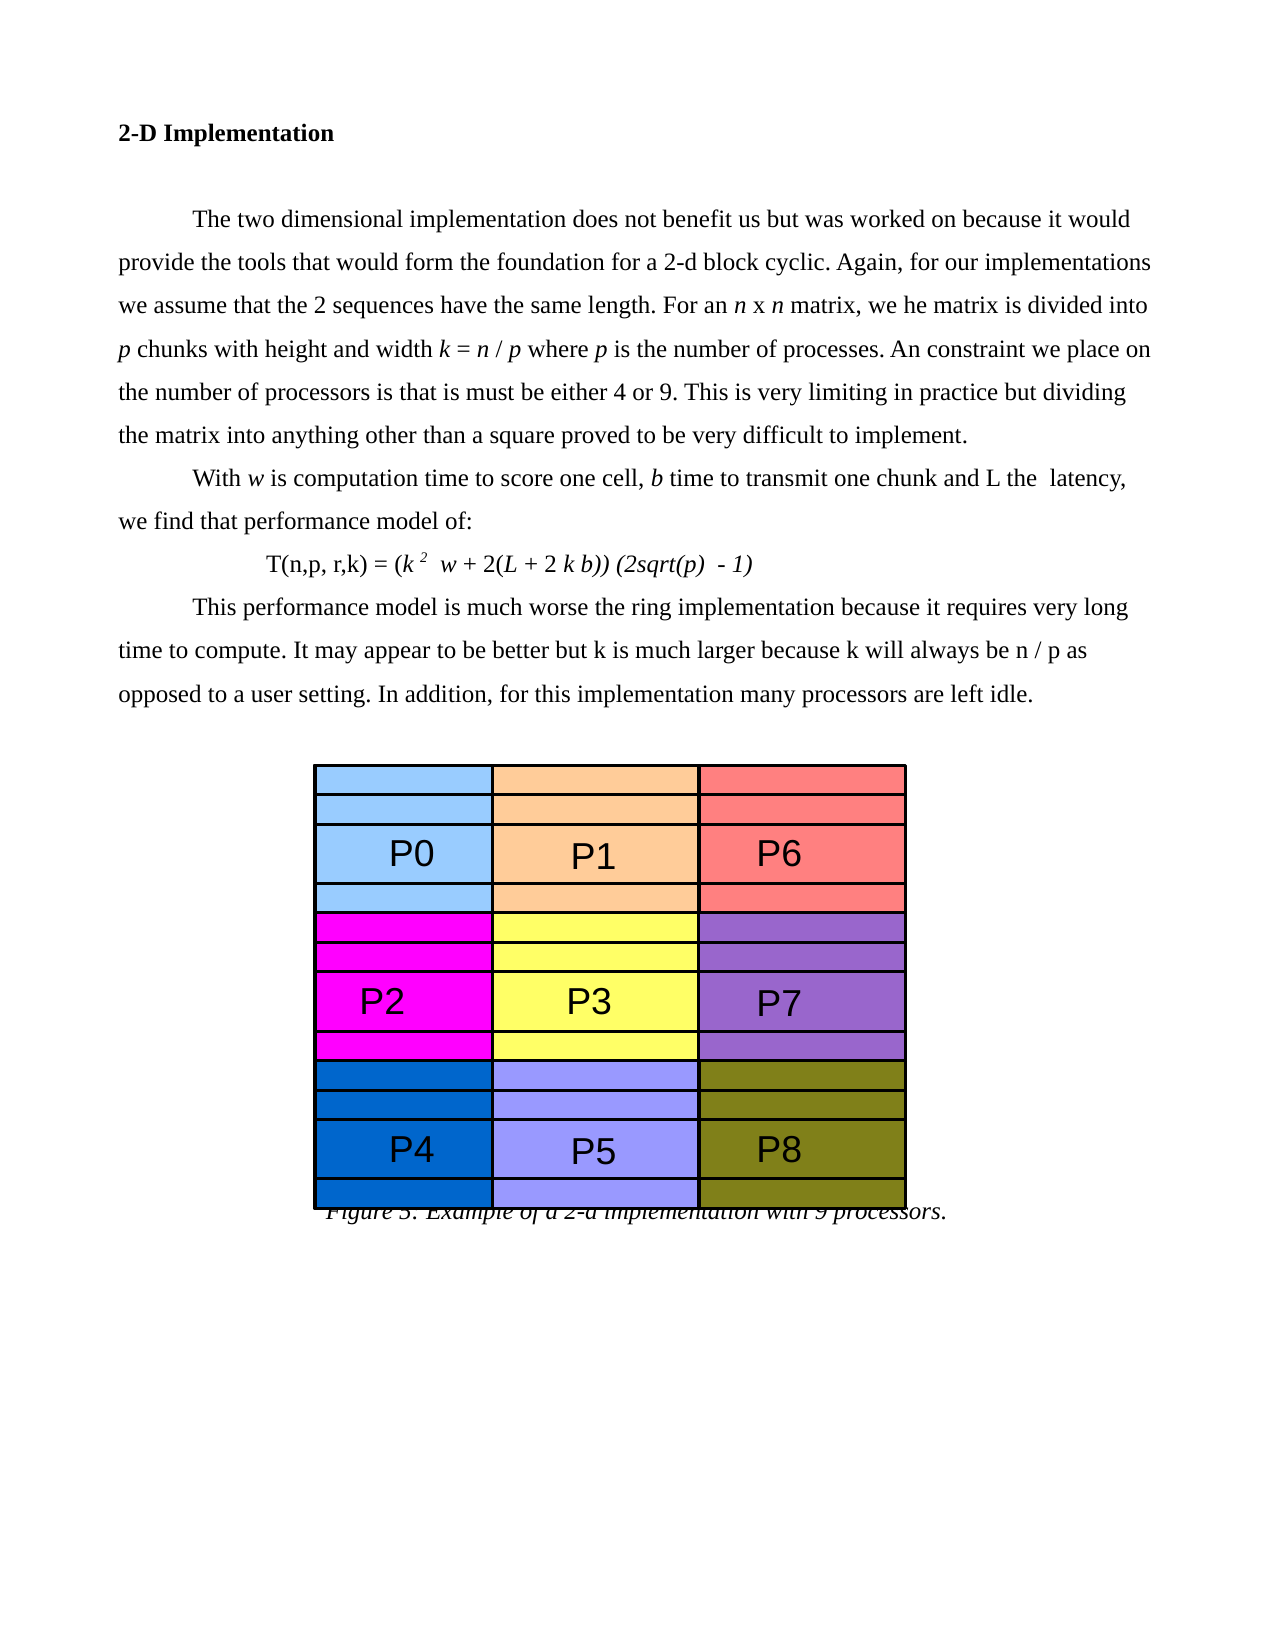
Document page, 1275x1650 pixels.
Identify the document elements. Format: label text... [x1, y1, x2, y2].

text With w is computation time to score one cell, b time to transmit one chunk and L the latency, we find that performance model of: [118, 463, 1157, 535]
text 2-D Implementation [118, 118, 1157, 147]
text T(n,p, r,k) = (k 2 w + 2(L + 2 k b)) (2sqrt(p) - 1) [118, 549, 1157, 578]
text This performance model is much worse the ring implementation because it requires very long time to compute. It may appear to be better but k is much larger because k will always be n / p as opposed to a user setting. In addition, for this implementation many processors are left idle. [118, 592, 1157, 707]
text The two dimensional implementation does not benefit us but was worked on because it would provide the tools that would form the foundation for a 2-d block cyclic. Again, for our implementations we assume that the 2 sequences have the same length. For an n x n matrix, we he matrix is divided into p chunks with height and width k = n / p where p is the number of processes. An constraint we place on the number of processors is that is must be either 4 or 9. This is very limiting in practice but dividing the matrix into anything other than a square proved to be very difficult to implement. [118, 204, 1157, 449]
text Figure 5: Example of a 2-d implementation with 9 processors. [118, 1196, 1157, 1225]
